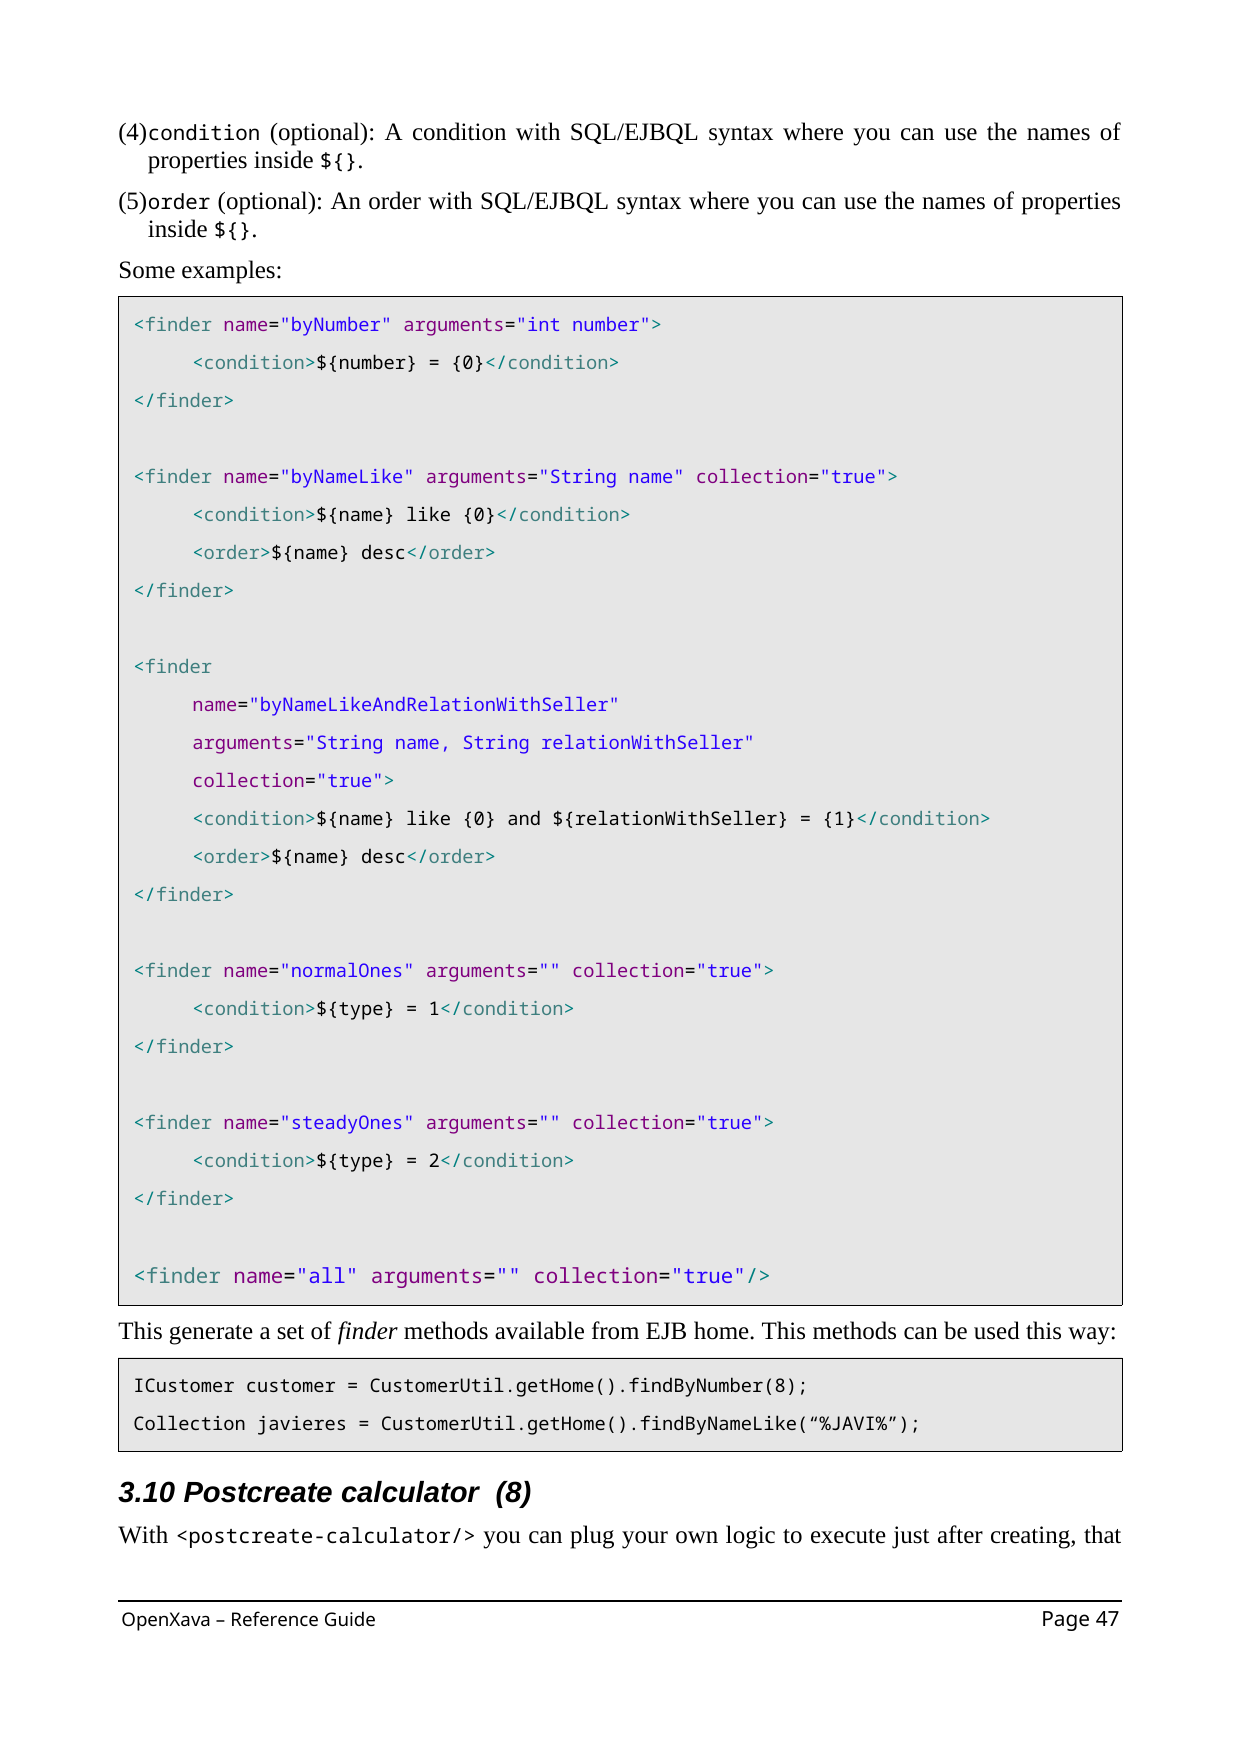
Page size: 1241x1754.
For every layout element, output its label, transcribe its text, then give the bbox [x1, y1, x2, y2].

text <condition>${type} = 2</condition> [119, 1133, 1122, 1171]
text <condition>${name} like {0} and ${relationWithSeller} = {1}</condition> [119, 791, 1122, 828]
text Collection javieres = CustomerUtil.getHome().findByNameLike(“%JAVI%”); [119, 1396, 1122, 1451]
text With <postcreate-calculator/> you can plug your own logic to execute just after creating, that [118, 1521, 1122, 1549]
text </finder> [119, 1171, 1122, 1209]
text collection="true"> [119, 752, 1122, 791]
text Some examples: [118, 256, 1122, 284]
text </finder> [119, 867, 1122, 904]
text <condition>${number} = {0}</condition> [119, 334, 1122, 372]
text </finder> [119, 1019, 1122, 1057]
text <finder name="all" arguments="" collection="true"/> [119, 1247, 1122, 1305]
subtitle Postcreate calculator (8) [118, 1476, 1122, 1508]
text </finder> [119, 562, 1122, 600]
text name="byNameLikeAndRelationWithSeller" [119, 676, 1122, 714]
text arguments="String name, String relationWithSeller" [119, 714, 1122, 752]
text <finder name="byNameLike" arguments="String name" collection="true"> [119, 448, 1122, 486]
list order (optional): An order with SQL/EJBQL syntax where you can use the names of properties inside ${}. [118, 187, 1122, 243]
text ICustomer customer = CustomerUtil.getHome().findByNumber(8); [119, 1359, 1122, 1396]
text </finder> [119, 372, 1122, 410]
text <condition>${type} = 1</condition> [119, 981, 1122, 1019]
text <order>${name} desc</order> [119, 828, 1122, 867]
text <finder [119, 638, 1122, 676]
text <condition>${name} like {0}</condition> [119, 486, 1122, 524]
text <finder name="byNumber" arguments="int number"> [119, 297, 1122, 334]
text <finder name="steadyOnes" arguments="" collection="true"> [119, 1095, 1122, 1133]
text <order>${name} desc</order> [119, 524, 1122, 562]
list condition (optional): A condition with SQL/EJBQL syntax where you can use the names of properties inside ${}. [118, 118, 1122, 174]
text <finder name="normalOnes" arguments="" collection="true"> [119, 943, 1122, 981]
text This generate a set of finder methods available from EJB home. This methods can be used this way: [118, 1317, 1122, 1345]
